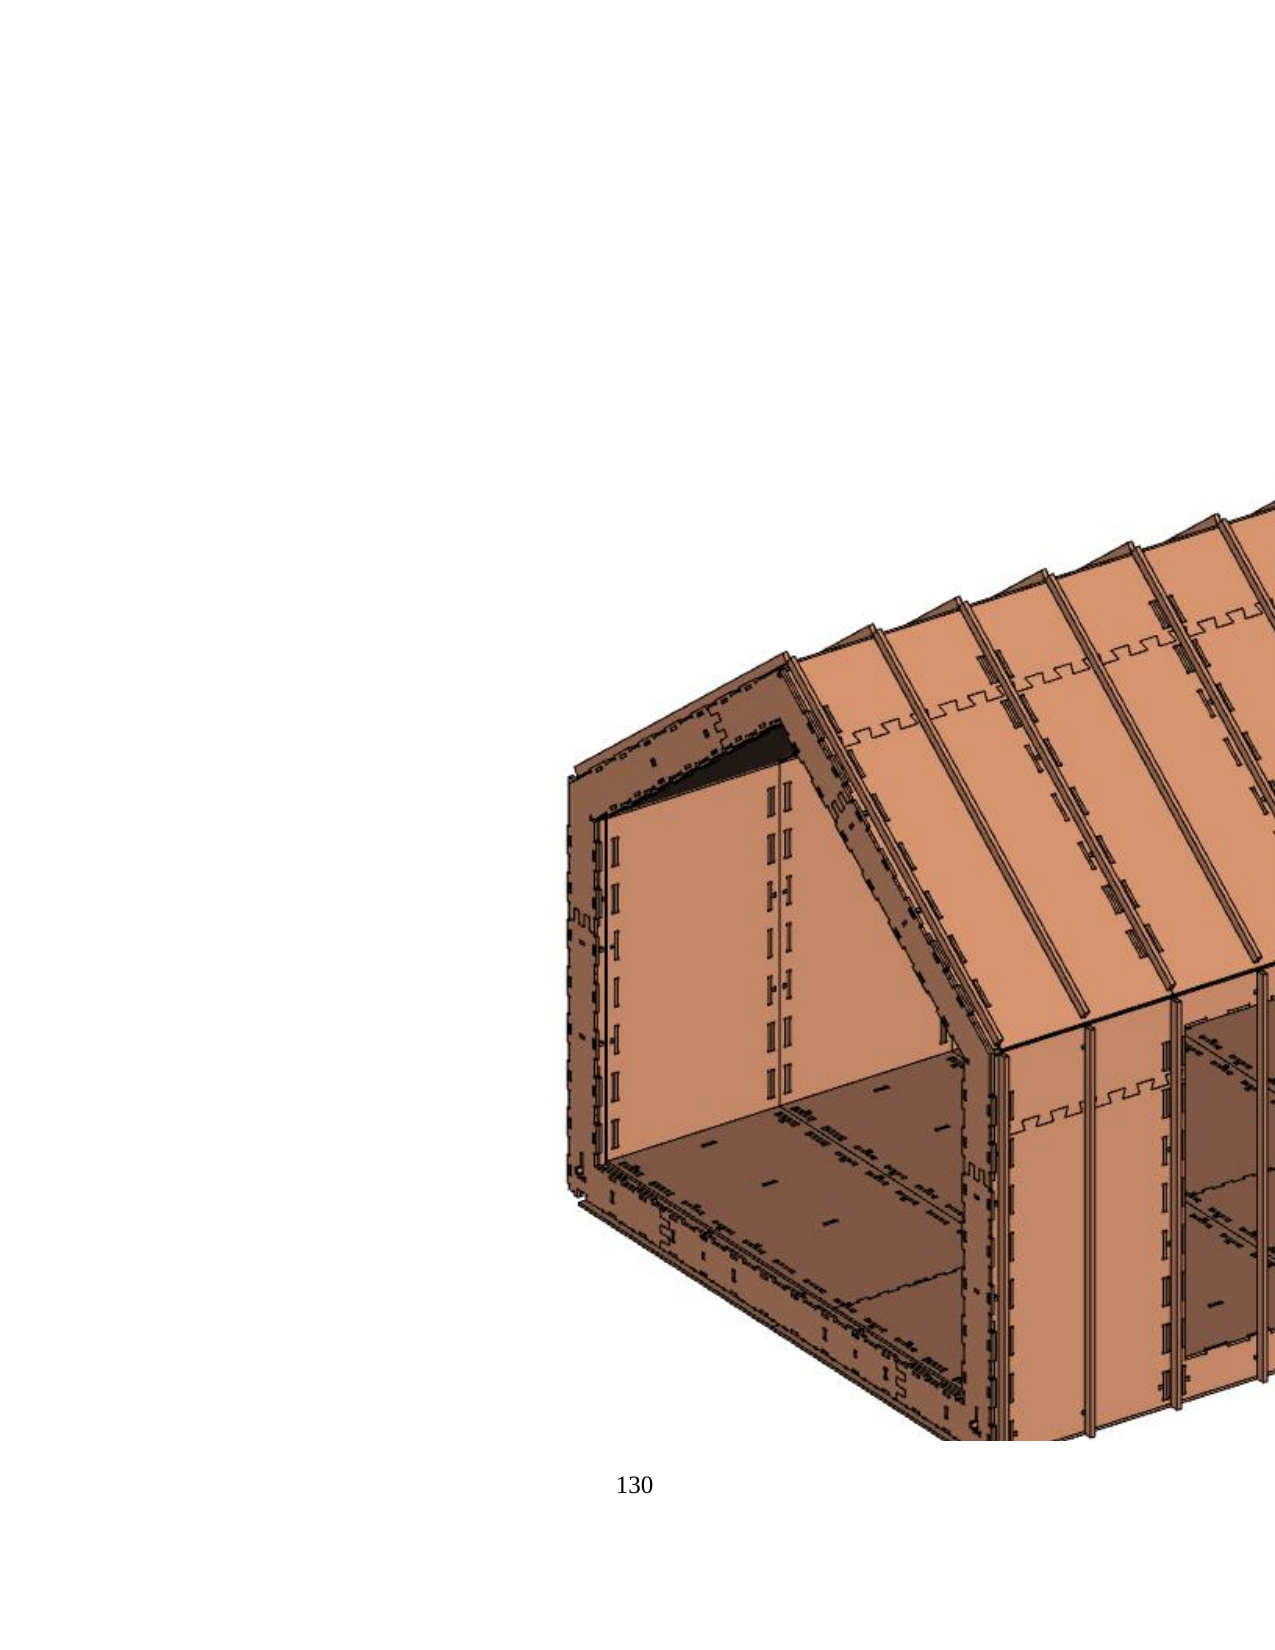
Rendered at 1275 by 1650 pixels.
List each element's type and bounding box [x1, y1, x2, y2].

picture [150, 150, 1275, 1441]
